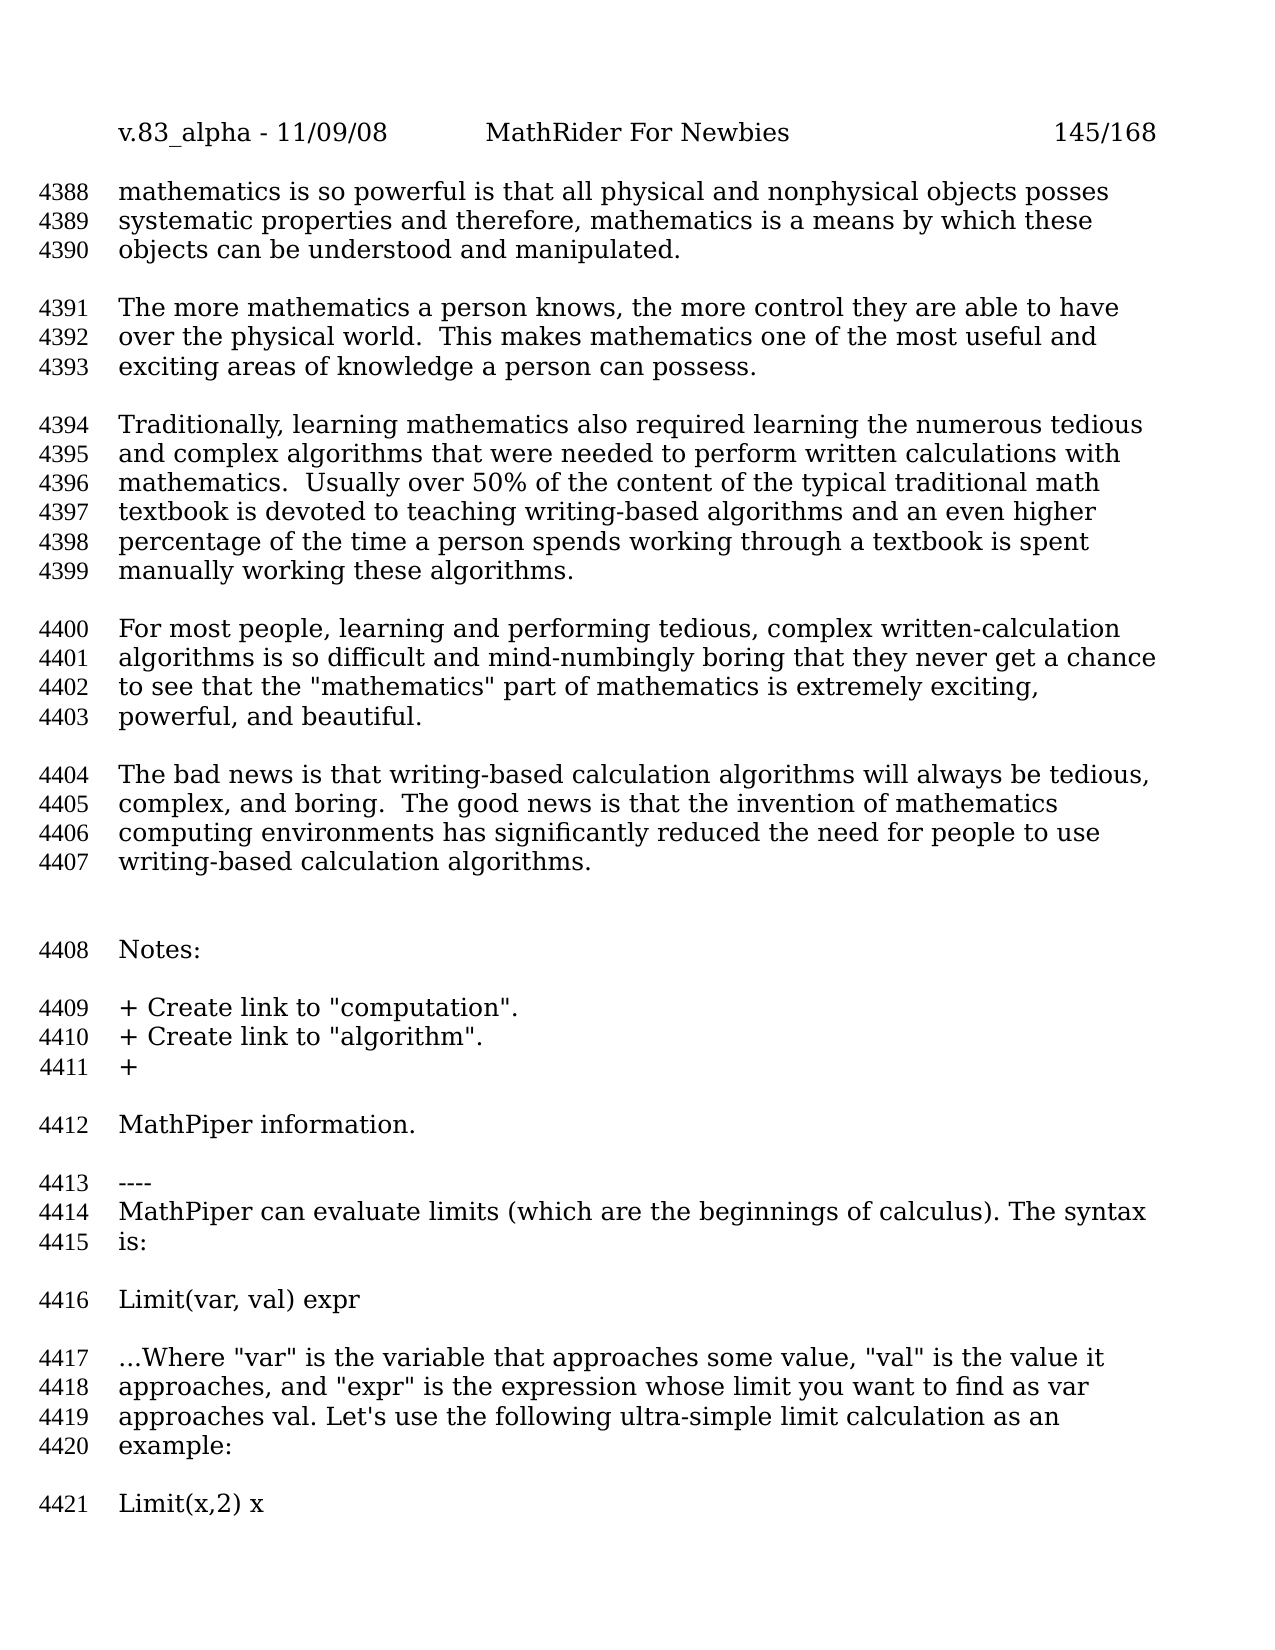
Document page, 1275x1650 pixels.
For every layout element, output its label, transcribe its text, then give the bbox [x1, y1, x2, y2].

text Notes: [118, 935, 1157, 964]
text MathPiper information. [118, 1110, 1157, 1139]
text ...Where "var" is the variable that approaches some value, "val" is the value it approaches, and "expr" is the expression whose limit you want to find as var approaches val. Let's use the following ultra-simple limit calculation as an example: [118, 1343, 1157, 1460]
text For most people, learning and performing tedious, complex written-calculation algorithms is so difficult and mind-numbingly boring that they never get a chance to see that the "mathematics" part of mathematics is extremely exciting, powerful, and beautiful. [118, 614, 1157, 731]
text The bad news is that writing-based calculation algorithms will always be tedious, complex, and boring. The good news is that the invention of mathematics computing environments has significantly reduced the need for people to use writing-based calculation algorithms. [118, 760, 1157, 877]
text MathPiper can evaluate limits (which are the beginnings of calculus). The syntax is: [118, 1198, 1157, 1256]
text + Create link to "computation". [118, 993, 1157, 1023]
text Limit(x,2) x [118, 1489, 1157, 1518]
text Traditionally, learning mathematics also required learning the numerous tedious and complex algorithms that were needed to perform written calculations with mathematics. Usually over 50% of the content of the typical traditional math textbook is devoted to teaching writing-based algorithms and an even higher percentage of the time a person spends working through a textbook is spent manually working these algorithms. [118, 410, 1157, 585]
text ---- [118, 1168, 1157, 1198]
text + Create link to "algorithm". [118, 1023, 1157, 1052]
text + [118, 1052, 1157, 1081]
text mathematics is so powerful is that all physical and nonphysical objects posses systematic properties and therefore, mathematics is a means by which these objects can be understood and manipulated. [118, 177, 1157, 264]
text The more mathematics a person knows, the more control they are able to have over the physical world. This makes mathematics one of the most useful and exciting areas of knowledge a person can possess. [118, 293, 1157, 381]
text Limit(var, val) expr [118, 1285, 1157, 1314]
